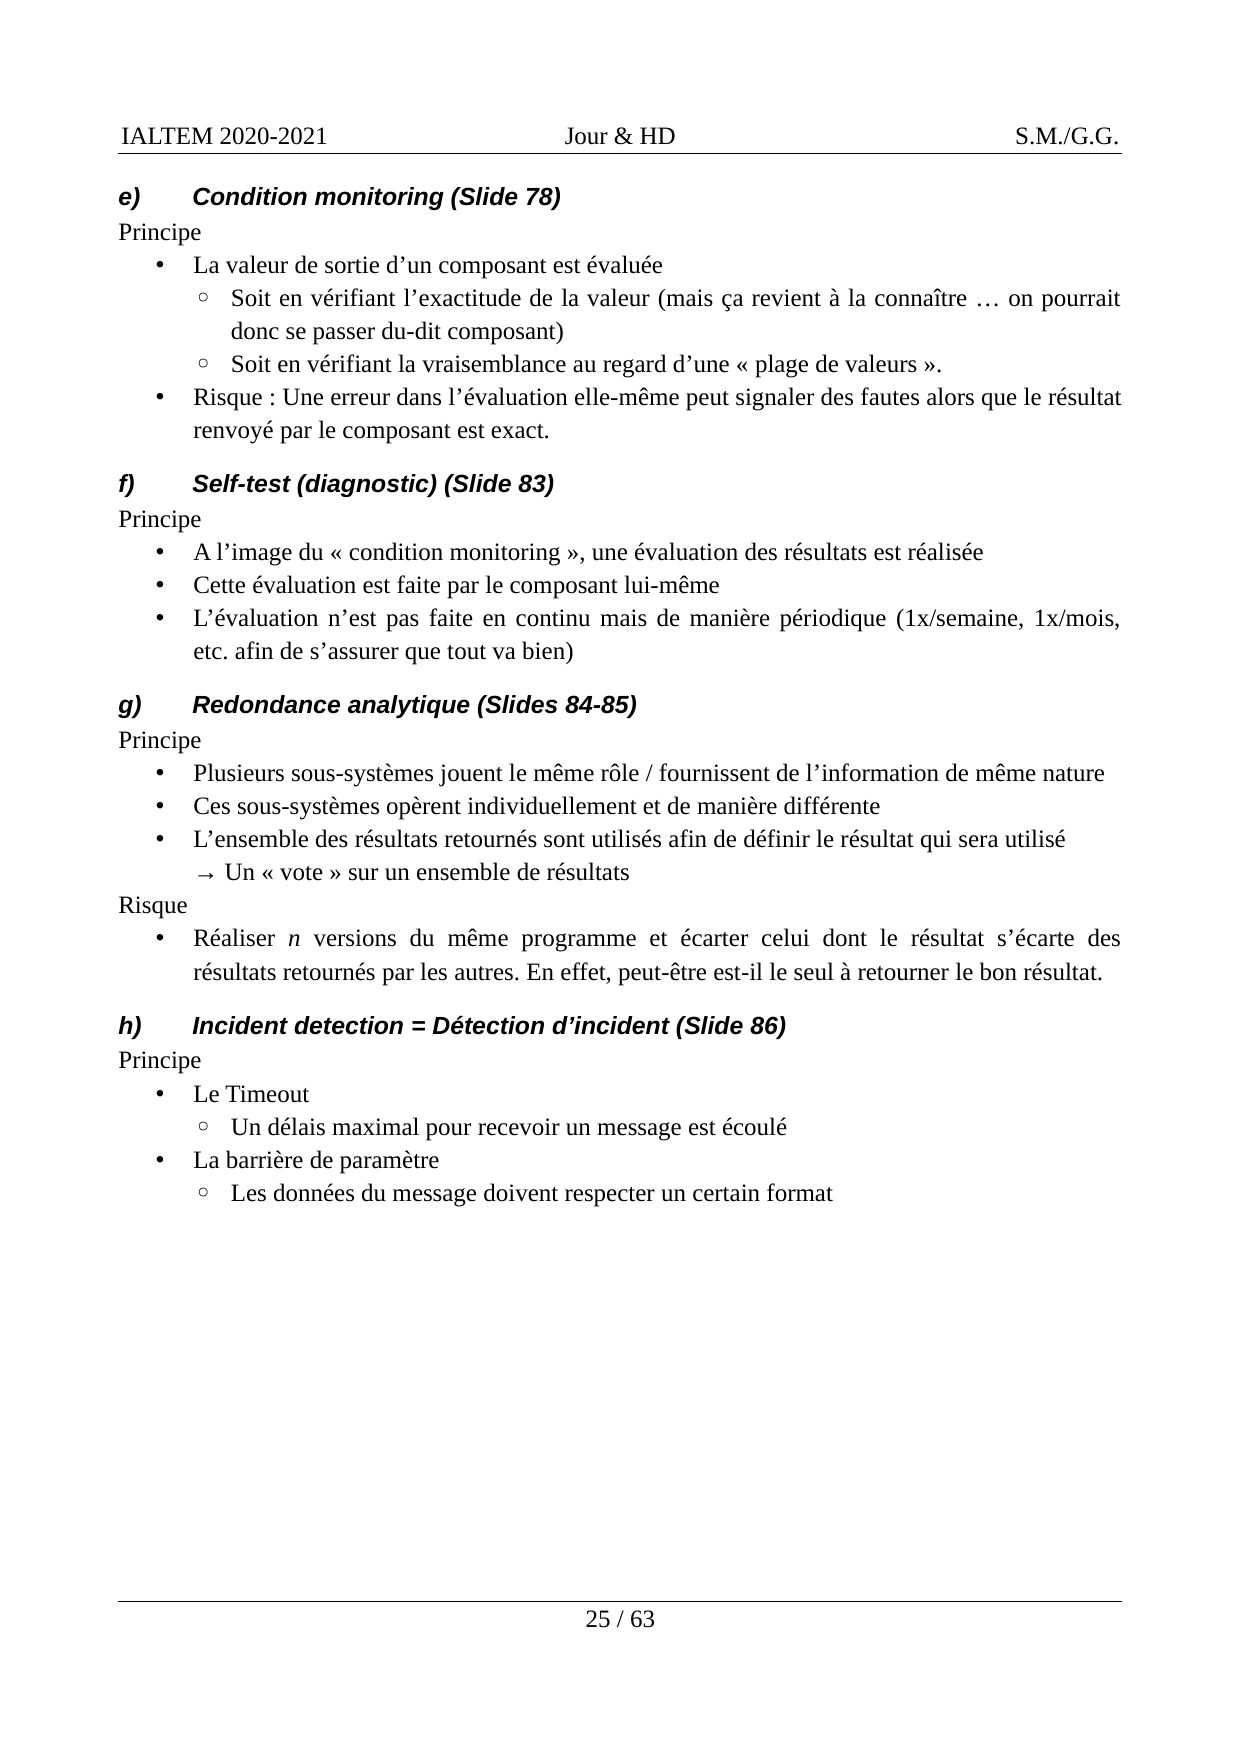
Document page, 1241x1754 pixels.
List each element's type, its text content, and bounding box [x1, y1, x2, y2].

text Principe [118, 217, 1122, 246]
list Ces sous-systèmes opèrent individuellement et de manière différente [156, 791, 1122, 820]
text Principe [118, 1046, 1122, 1074]
list Cette évaluation est faite par le composant lui-même [156, 570, 1122, 599]
text Principe [118, 725, 1122, 754]
list → Un « vote » sur un ensemble de résultats [156, 857, 1122, 886]
subtitle Incident detection = Détection d’incident (Slide 86) [118, 1011, 1122, 1039]
list Réaliser n versions du même programme et écarter celui dont le résultat s’écarte des résultats retournés par les autres. En effet, peut-être est-il le seul à retourner le bon résultat. [156, 923, 1122, 985]
list L’ensemble des résultats retournés sont utilisés afin de définir le résultat qui sera utilisé [156, 824, 1122, 853]
list A l’image du « condition monitoring », une évaluation des résultats est réalisée [156, 537, 1122, 566]
subtitle Self-test (diagnostic) (Slide 83) [118, 469, 1122, 498]
text Principe [118, 504, 1122, 533]
subtitle Redondance analytique (Slides 84-85) [118, 691, 1122, 719]
list Soit en vérifiant l’exactitude de la valeur (mais ça revient à la connaître … on pourrait donc se passer du-dit composant) [193, 283, 1122, 345]
list La barrière de paramètre [156, 1145, 1122, 1173]
text Risque [118, 891, 1122, 919]
list L’évaluation n’est pas faite en continu mais de manière périodique (1x/semaine, 1x/mois, etc. afin de s’assurer que tout va bien) [156, 603, 1122, 665]
list Le Timeout [156, 1079, 1122, 1107]
list Risque : Une erreur dans l’évaluation elle-même peut signaler des fautes alors que le résultat renvoyé par le composant est exact. [156, 382, 1122, 444]
list La valeur de sortie d’un composant est évaluée [156, 250, 1122, 279]
list Les données du message doivent respecter un certain format [193, 1178, 1122, 1206]
list Plusieurs sous-systèmes jouent le même rôle / fournissent de l’information de même nature [156, 758, 1122, 787]
subtitle Condition monitoring (Slide 78) [118, 182, 1122, 211]
list Un délais maximal pour recevoir un message est écoulé [193, 1112, 1122, 1140]
list Soit en vérifiant la vraisemblance au regard d’une « plage de valeurs ». [193, 349, 1122, 378]
